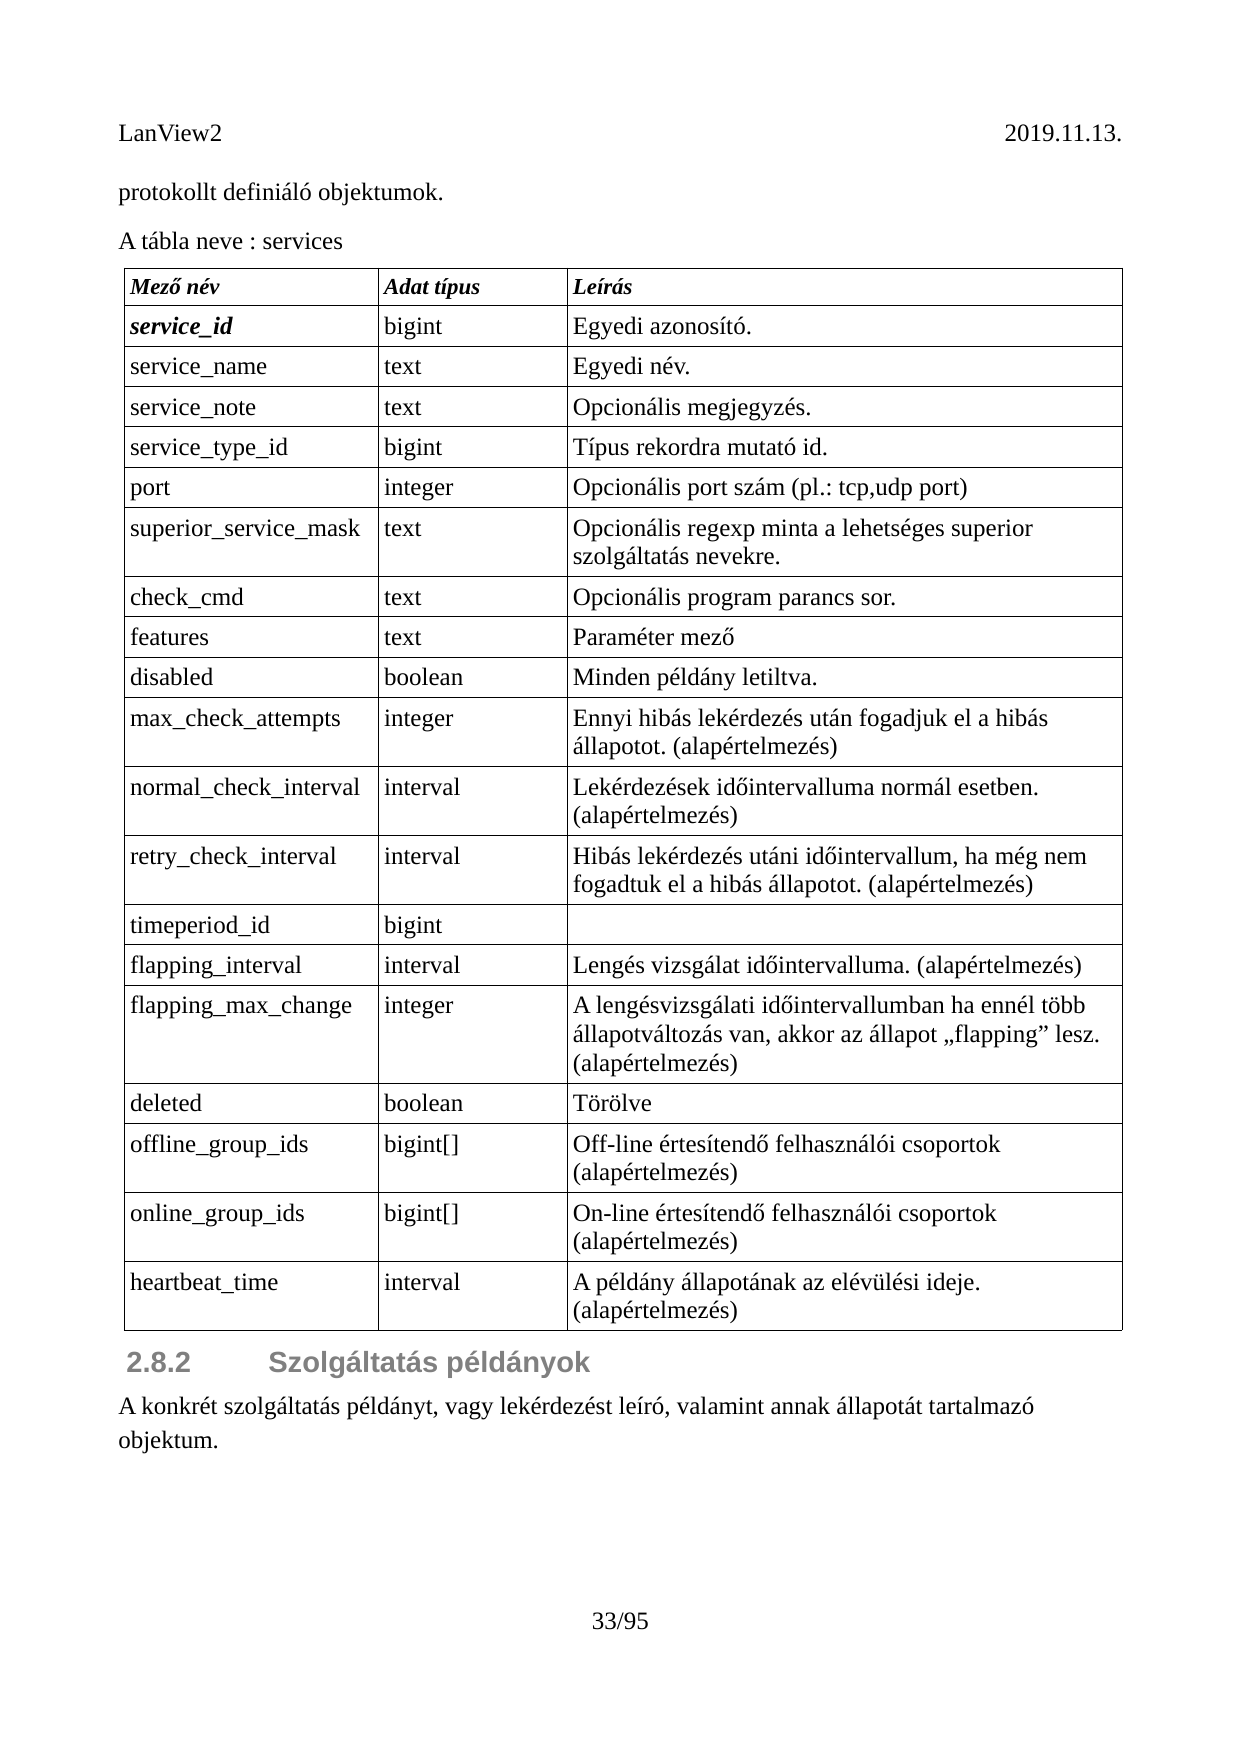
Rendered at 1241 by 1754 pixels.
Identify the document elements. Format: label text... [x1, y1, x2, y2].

text protokollt definiáló objektumok. [118, 177, 1122, 206]
table_cell text [379, 347, 567, 386]
table_header Mező név [125, 269, 378, 305]
table_cell disabled [125, 658, 378, 697]
table_cell Off-line értesítendő felhasználói csoportok (alapértelmezés) [568, 1124, 1122, 1192]
table_cell A példány állapotának az elévülési ideje. (alapértelmezés) [568, 1262, 1122, 1330]
table_cell Opcionális program parancs sor. [568, 577, 1122, 616]
table_cell Típus rekordra mutató id. [568, 427, 1122, 467]
table_cell A lengésvizsgálati időintervallumban ha ennél több állapotváltozás van, akkor az állapot „flapping” lesz. (alapértelmezés) [568, 986, 1122, 1082]
table_cell integer [379, 698, 567, 766]
table_cell Egyedi azonosító. [568, 306, 1122, 346]
table_cell flapping_interval [125, 945, 378, 985]
table_cell Opcionális megjegyzés. [568, 387, 1122, 426]
table_header Leírás [568, 269, 1122, 305]
table_cell Opcionális port szám (pl.: tcp,udp port) [568, 468, 1122, 507]
table_cell integer [379, 468, 567, 507]
table_cell bigint[] [379, 1193, 567, 1261]
table_cell Paraméter mező [568, 617, 1122, 657]
table_cell text [379, 508, 567, 576]
table_cell port [125, 468, 378, 507]
table_cell bigint [379, 306, 567, 346]
table_cell boolean [379, 1084, 567, 1123]
text A tábla neve : services [118, 226, 1122, 255]
table_cell superior_service_mask [125, 508, 378, 576]
table_header Adat típus [379, 269, 567, 305]
table_cell Lengés vizsgálat időintervalluma. (alapértelmezés) [568, 945, 1122, 985]
table_cell features [125, 617, 378, 657]
table_cell service_id [125, 306, 378, 346]
table_cell heartbeat_time [125, 1262, 378, 1330]
table_cell retry_check_interval [125, 836, 378, 904]
table_cell deleted [125, 1084, 378, 1123]
table_cell integer [379, 986, 567, 1082]
table_cell Hibás lekérdezés utáni időintervallum, ha még nem fogadtuk el a hibás állapotot. (alapértelmezés) [568, 836, 1122, 904]
table_cell bigint [379, 427, 567, 467]
table_cell boolean [379, 658, 567, 697]
text A konkrét szolgáltatás példányt, vagy lekérdezést leíró, valamint annak állapotát tartalmazó objektum. [118, 1391, 1122, 1454]
table_cell flapping_max_change [125, 986, 378, 1082]
table_cell Opcionális regexp minta a lehetséges superior szolgáltatás nevekre. [568, 508, 1122, 576]
table_cell [568, 905, 1122, 944]
table_cell text [379, 617, 567, 657]
table_cell On-line értesítendő felhasználói csoportok (alapértelmezés) [568, 1193, 1122, 1261]
table_cell text [379, 577, 567, 616]
table_cell service_type_id [125, 427, 378, 467]
table_cell online_group_ids [125, 1193, 378, 1261]
table_cell interval [379, 1262, 567, 1330]
subtitle Szolgáltatás példányok [118, 1345, 1122, 1378]
table_cell bigint[] [379, 1124, 567, 1192]
table_cell Lekérdezések időintervalluma normál esetben. (alapértelmezés) [568, 767, 1122, 835]
table_cell timeperiod_id [125, 905, 378, 944]
table_cell service_name [125, 347, 378, 386]
table_cell service_note [125, 387, 378, 426]
table_cell bigint [379, 905, 567, 944]
table_cell text [379, 387, 567, 426]
table_cell interval [379, 836, 567, 904]
table_cell interval [379, 945, 567, 985]
table_cell Törölve [568, 1084, 1122, 1123]
table_cell normal_check_interval [125, 767, 378, 835]
table_cell Egyedi név. [568, 347, 1122, 386]
table_cell max_check_attempts [125, 698, 378, 766]
table_cell Ennyi hibás lekérdezés után fogadjuk el a hibás állapotot. (alapértelmezés) [568, 698, 1122, 766]
table_cell check_cmd [125, 577, 378, 616]
table_cell Minden példány letiltva. [568, 658, 1122, 697]
table_cell offline_group_ids [125, 1124, 378, 1192]
table_cell interval [379, 767, 567, 835]
